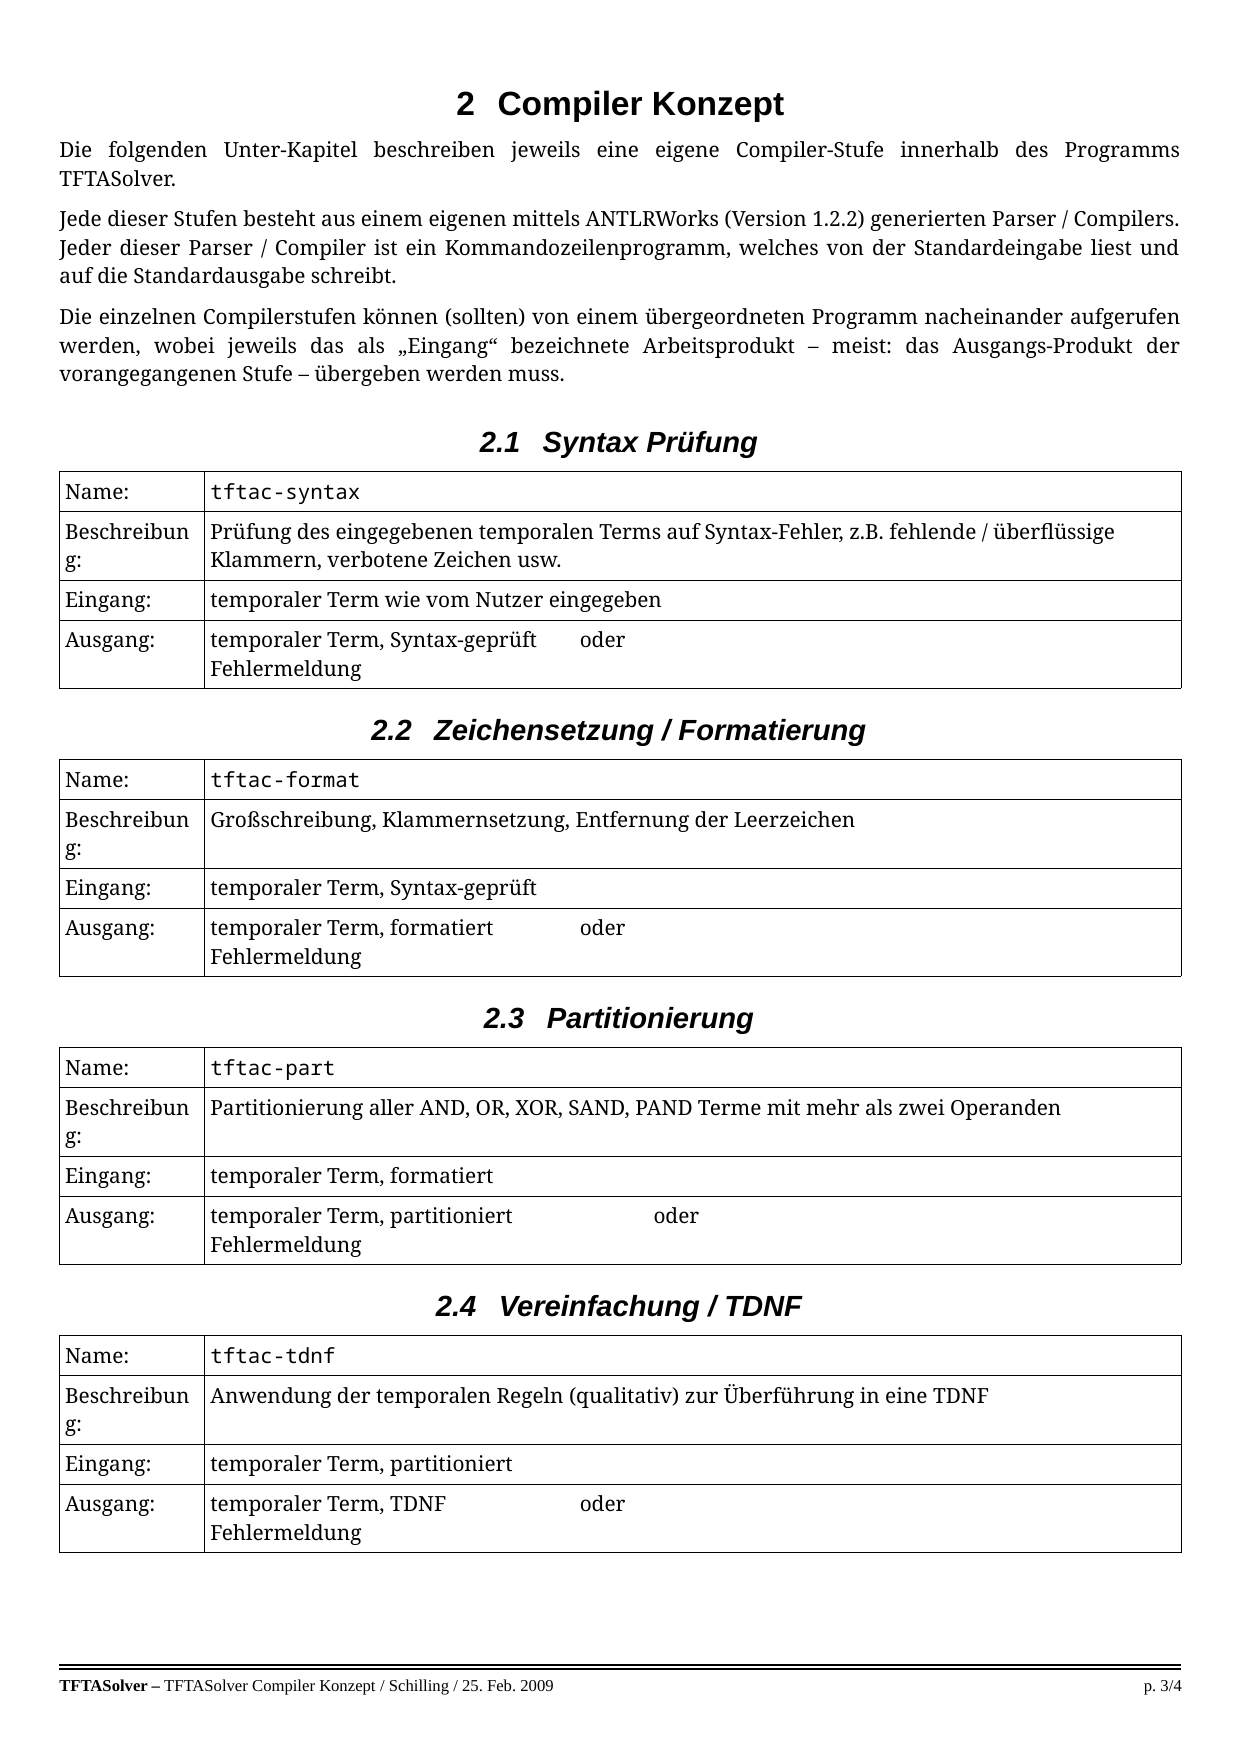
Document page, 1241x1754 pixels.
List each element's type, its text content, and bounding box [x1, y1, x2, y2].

subtitle Partitionierung [59, 1001, 1181, 1035]
table_cell Prüfung des eingegebenen temporalen Terms auf Syntax-Fehler, z.B. fehlende / überflüssige Klammern, verbotene Zeichen usw. [205, 512, 1181, 580]
text Die folgenden Unter-Kapitel beschreiben jeweils eine eigene Compiler-Stufe innerhalb des Programms TFTASolver. [59, 135, 1181, 192]
table_cell temporaler Term, formatiert oder Fehlermeldung [205, 909, 1181, 976]
table_cell Eingang: [60, 869, 204, 908]
subtitle Syntax Prüfung [59, 425, 1181, 459]
text Jede dieser Stufen besteht aus einem eigenen mittels ANTLRWorks (Version 1.2.2) generierten Parser / Compilers. Jeder dieser Parser / Compiler ist ein Kommandozeilenprogramm, welches von der Standardeingabe liest und auf die Standardausgabe schreibt. [59, 204, 1181, 290]
table_cell Ausgang: [60, 1485, 204, 1552]
table_header tftac-part [205, 1048, 1181, 1087]
table_cell Anwendung der temporalen Regeln (qualitativ) zur Überführung in eine TDNF [205, 1376, 1181, 1444]
table_header Name: [60, 472, 204, 511]
table_header Name: [60, 1048, 204, 1087]
table_cell Ausgang: [60, 621, 204, 688]
table_cell Eingang: [60, 1445, 204, 1484]
subtitle Zeichensetzung / Formatierung [59, 713, 1181, 747]
table_cell Ausgang: [60, 1197, 204, 1264]
text Die einzelnen Compilerstufen können (sollten) von einem übergeordneten Programm nacheinander aufgerufen werden, wobei jeweils das als „Eingang“ bezeichnete Arbeitsprodukt – meist: das Ausgangs-Produkt der vorangegangenen Stufe – übergeben werden muss. [59, 302, 1181, 388]
subtitle Vereinfachung / TDNF [59, 1289, 1181, 1323]
table_cell temporaler Term, Syntax-geprüft [205, 869, 1181, 908]
table_cell Eingang: [60, 581, 204, 620]
table_header tftac-syntax [205, 472, 1181, 511]
table_header tftac-tdnf [205, 1336, 1181, 1375]
table_cell Beschreibung: [60, 1088, 204, 1156]
table_cell temporaler Term, Syntax-geprüft oder Fehlermeldung [205, 621, 1181, 688]
table_cell Partitionierung aller AND, OR, XOR, SAND, PAND Terme mit mehr als zwei Operanden [205, 1088, 1181, 1156]
table_cell temporaler Term, partitioniert [205, 1445, 1181, 1484]
table_cell Beschreibung: [60, 512, 204, 580]
subtitle Compiler Konzept [59, 84, 1181, 123]
table_cell Großschreibung, Klammernsetzung, Entfernung der Leerzeichen [205, 800, 1181, 868]
table_cell Beschreibung: [60, 1376, 204, 1444]
table_cell temporaler Term wie vom Nutzer eingegeben [205, 581, 1181, 620]
table_header tftac-format [205, 760, 1181, 799]
table_cell temporaler Term, formatiert [205, 1157, 1181, 1196]
table_header Name: [60, 760, 204, 799]
table_cell temporaler Term, partitioniert oder Fehlermeldung [205, 1197, 1181, 1264]
table_cell Eingang: [60, 1157, 204, 1196]
table_cell temporaler Term, TDNF oder Fehlermeldung [205, 1485, 1181, 1552]
table_header Name: [60, 1336, 204, 1375]
table_cell Ausgang: [60, 909, 204, 976]
table_cell Beschreibung: [60, 800, 204, 868]
